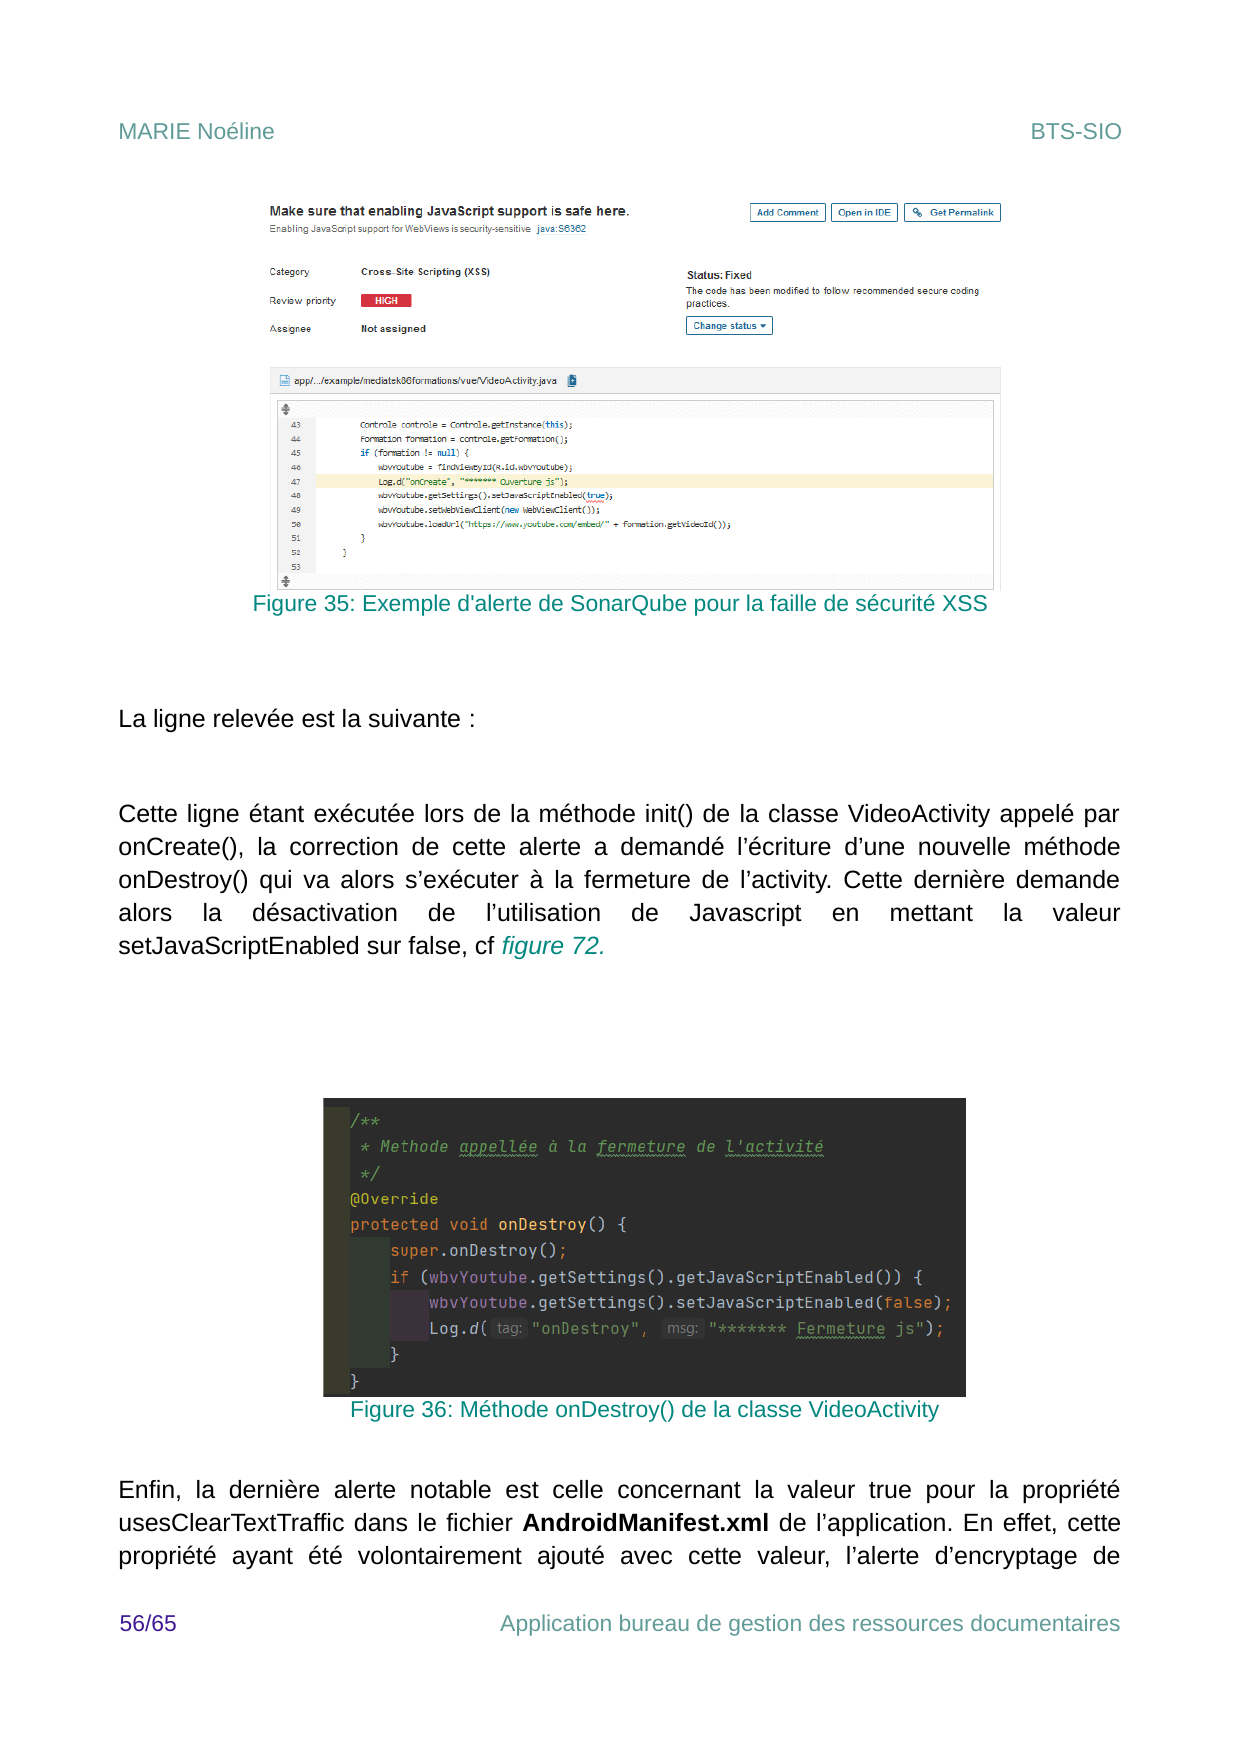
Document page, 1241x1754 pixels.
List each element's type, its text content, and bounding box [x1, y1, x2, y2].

text Enfin, la dernière alerte notable est celle concernant la valeur true pour la propriété usesClearTextTraffic dans le fichier AndroidManifest.xml de l’application. En effet, cette propriété ayant été volontairement ajouté avec cette valeur, l’alerte d’encryptage de [118, 1474, 1122, 1569]
picture [323, 1098, 966, 1397]
picture [261, 196, 1004, 591]
text La ligne relevée est la suivante : [118, 704, 1122, 733]
text Cette ligne étant exécutée lors de la méthode init() de la classe VideoActivity appelé par onCreate(), la correction de cette alerte a demandé l’écriture d’une nouvelle méthode onDestroy() qui va alors s’exécuter à la fermeture de l’activity. Cette dernière demande alors la désactivation de l’utilisation de Javascript en mettant la valeur setJavaScriptEnabled sur false, cf figure 72. [118, 799, 1122, 960]
text Figure 36: Méthode onDestroy() de la classe VideoActivity [323, 1397, 966, 1423]
text Figure 35: Exemple d'alerte de SonarQube pour la faille de sécurité XSS [118, 591, 1122, 617]
